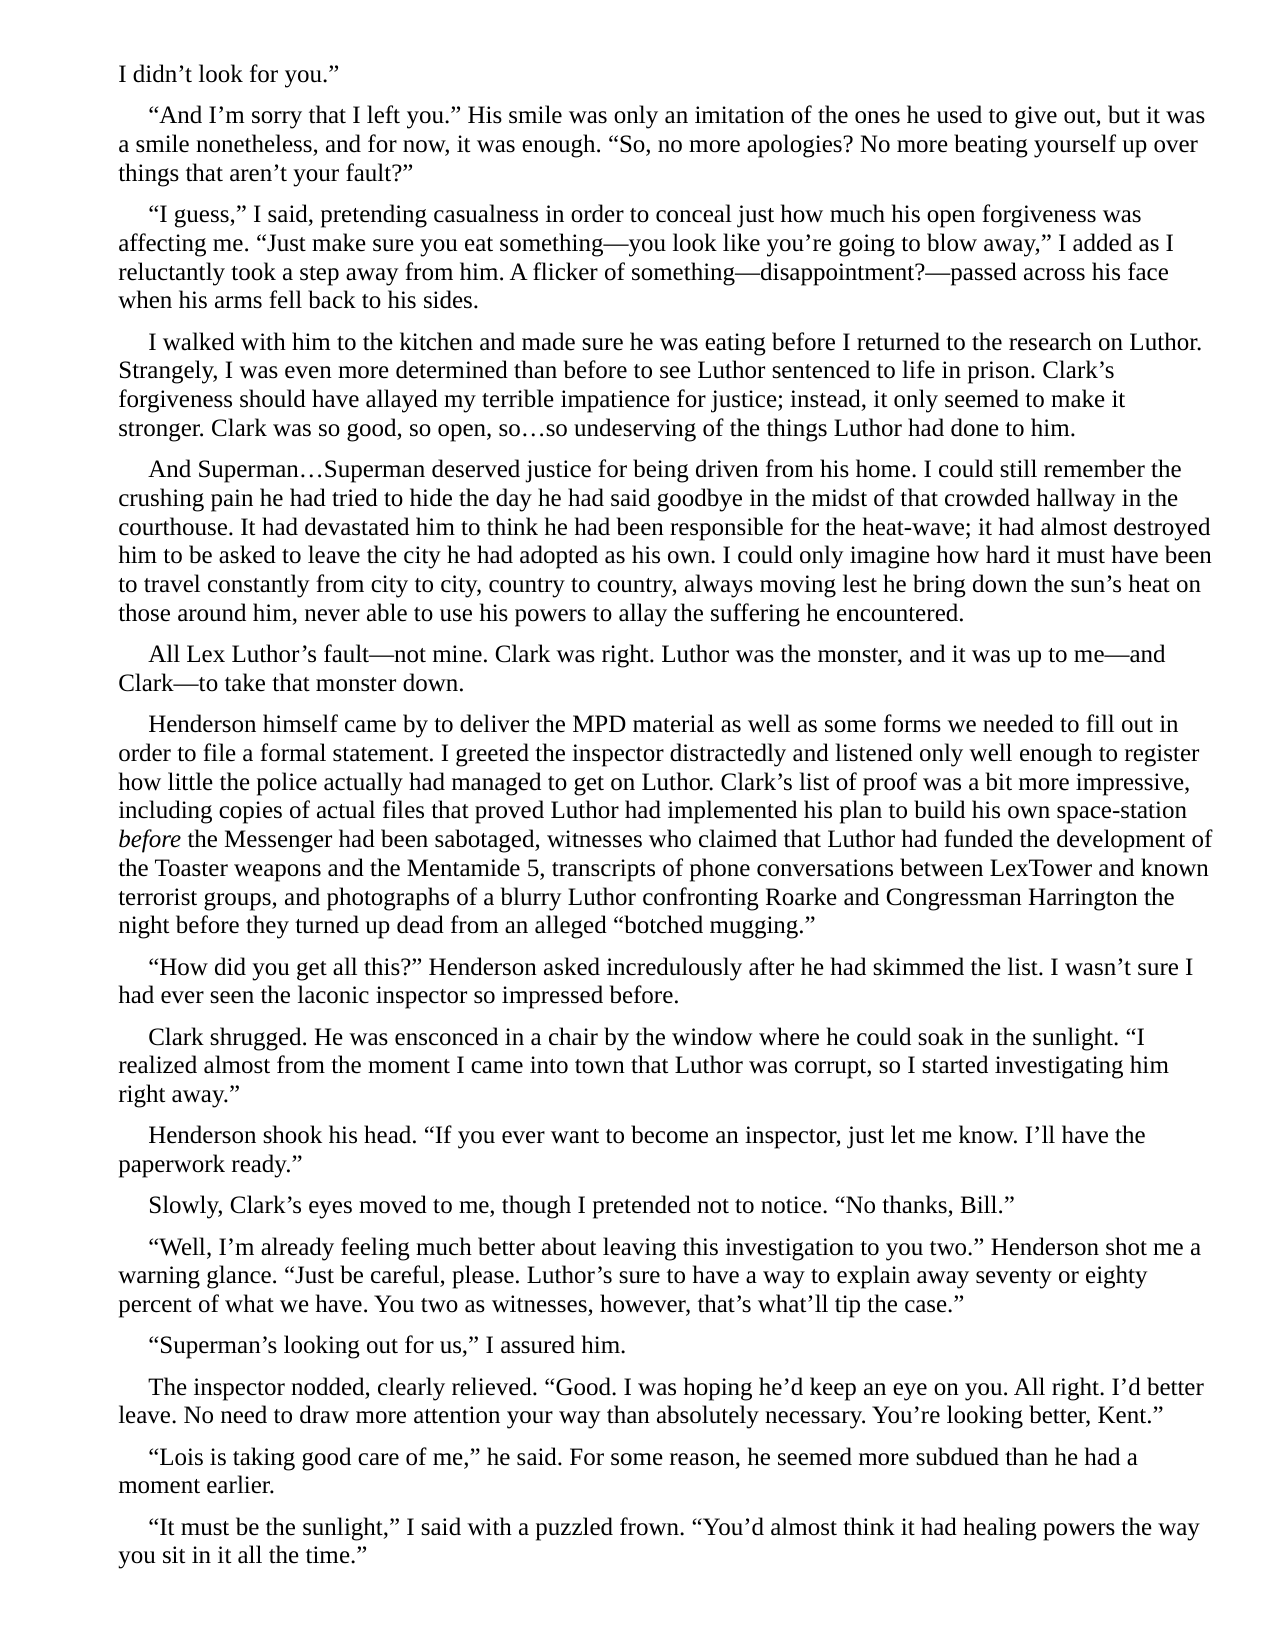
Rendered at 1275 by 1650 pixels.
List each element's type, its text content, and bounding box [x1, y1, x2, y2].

text Slowly, Clark’s eyes moved to me, though I pretended not to notice. “No thanks, Bill.” [118, 1190, 1216, 1219]
text The inspector nodded, clearly relieved. “Good. I was hoping he’d keep an eye on you. All right. I’d better leave. No need to draw more attention your way than absolutely necessary. You’re looking better, Kent.” [118, 1372, 1216, 1429]
text I didn’t look for you.” [118, 59, 1216, 88]
text “And I’m sorry that I left you.” His smile was only an imitation of the ones he used to give out, but it was a smile nonetheless, and for now, it was enough. “So, no more apologies? No more beating yourself up over things that aren’t your fault?” [118, 100, 1216, 187]
text “It must be the sunlight,” I said with a puzzled frown. “You’d almost think it had healing powers the way you sit in it all the time.” [118, 1512, 1216, 1569]
text “How did you get all this?” Henderson asked incredulously after he had skimmed the list. I wasn’t sure I had ever seen the laconic inspector so impressed before. [118, 952, 1216, 1009]
text Henderson himself came by to deliver the MPD material as well as some forms we needed to fill out in order to file a formal statement. I greeted the inspector distractedly and listened only well enough to register how little the police actually had managed to get on Luthor. Clark’s list of proof was a bit more impressive, including copies of actual files that proved Luthor had implemented his plan to build his own space-station before the Messenger had been sabotaged, witnesses who claimed that Luthor had funded the development of the Toaster weapons and the Mentamide 5, transcripts of phone conversations between LexTower and known terrorist groups, and photographs of a blurry Luthor confronting Roarke and Congressman Harrington the night before they turned up dead from an alleged “botched mugging.” [118, 709, 1216, 939]
text Clark shrugged. He was ensconced in a chair by the window where he could soak in the sunlight. “I realized almost from the moment I came into town that Luthor was corrupt, so I started investigating him right away.” [118, 1022, 1216, 1108]
text Henderson shook his head. “If you ever want to become an inspector, just let me know. I’ll have the paperwork ready.” [118, 1120, 1216, 1178]
text “I guess,” I said, pretending casualness in order to conceal just how much his open forgiveness was affecting me. “Just make sure you eat something—you look like you’re going to blow away,” I added as I reluctantly took a step away from him. A flicker of something—disappointment?—passed across his face when his arms fell back to his sides. [118, 199, 1216, 314]
text “Superman’s looking out for us,” I assured him. [118, 1330, 1216, 1359]
text “Lois is taking good care of me,” he said. For some reason, he seemed more subdued than he had a moment earlier. [118, 1442, 1216, 1499]
text “Well, I’m already feeling much better about leaving this investigation to you two.” Henderson shot me a warning glance. “Just be careful, please. Luthor’s sure to have a way to explain away seventy or eighty percent of what we have. You two as witnesses, however, that’s what’ll tip the case.” [118, 1232, 1216, 1318]
text And Superman…Superman deserved justice for being driven from his home. I could still remember the crushing pain he had tried to hide the day he had said goodbye in the midst of that crowded hallway in the courthouse. It had devastated him to think he had been responsible for the heat-wave; it had almost destroyed him to be asked to leave the city he had adopted as his own. I could only imagine how hard it must have been to travel constantly from city to city, country to country, always moving lest he bring down the sun’s heat on those around him, never able to use his powers to allay the suffering he encountered. [118, 454, 1216, 627]
text I walked with him to the kitchen and made sure he was eating before I returned to the research on Luthor. Strangely, I was even more determined than before to see Luthor sentenced to life in prison. Clark’s forgiveness should have allayed my terrible impatience for justice; instead, it only seemed to make it stronger. Clark was so good, so open, so…so undeserving of the things Luthor had done to him. [118, 327, 1216, 442]
text All Lex Luthor’s fault—not mine. Clark was right. Luthor was the monster, and it was up to me—and Clark—to take that monster down. [118, 639, 1216, 697]
